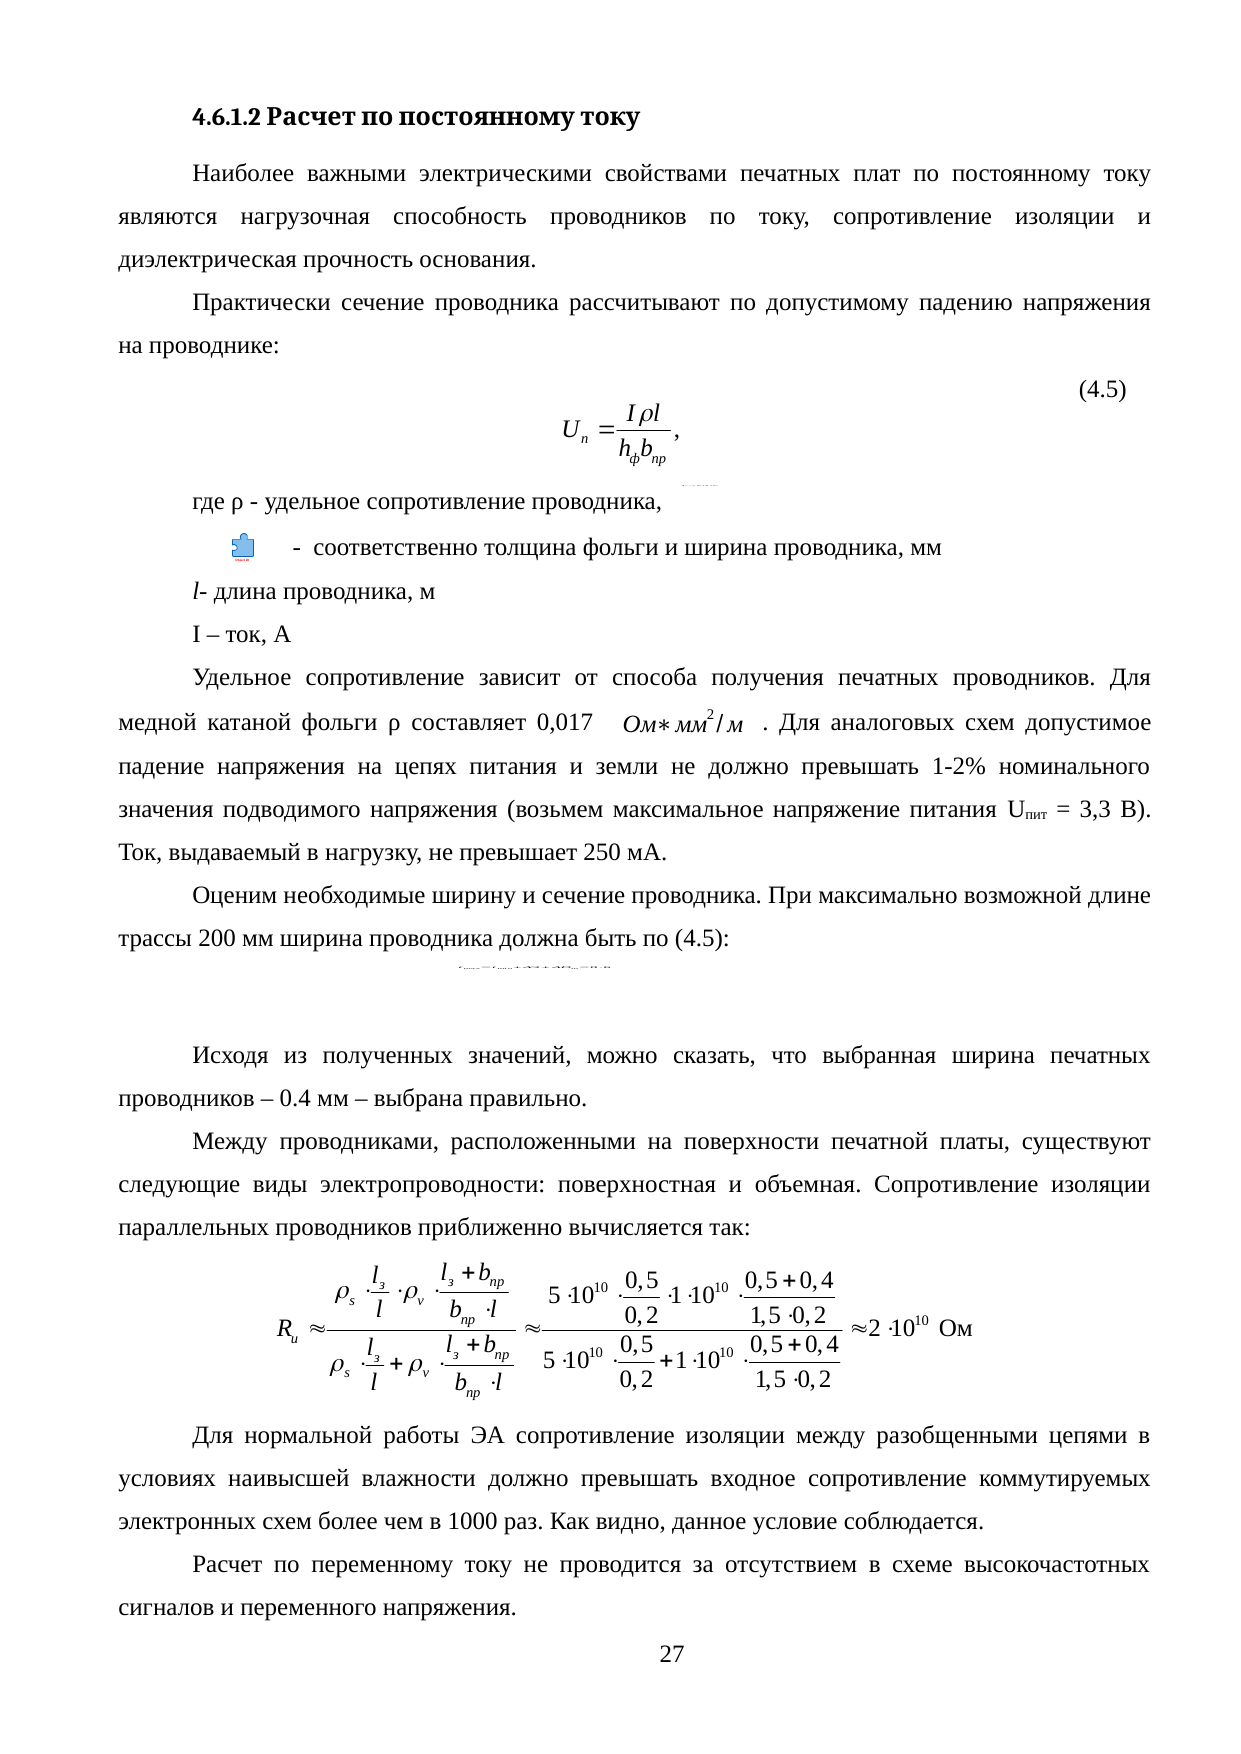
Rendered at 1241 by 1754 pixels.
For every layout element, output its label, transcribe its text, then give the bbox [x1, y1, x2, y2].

text Практически сечение проводника рассчитывают по допустимому падению напряжения на проводнике: [118, 287, 1152, 359]
text Для нормальной работы ЭА сопротивление изоляции между разобщенными цепями в условиях наивысшей влажности должно превышать входное сопротивление коммутируемых электронных схем более чем в 1000 раз. Как видно, данное условие соблюдается. [118, 1420, 1152, 1535]
text Исходя из полученных значений, можно сказать, что выбранная ширина печатных проводников – 0.4 мм – выбрана правильно. [118, 1040, 1152, 1112]
text Наиболее важными электрическими свойствами печатных плат по постоянному току являются нагрузочная способность проводников по току, сопротивление изоляции и диэлектрическая прочность основания. [118, 158, 1152, 273]
text Удельное сопротивление зависит от способа получения печатных проводников. Для медной катаной фольги ρ составляет 0,017 . Для аналоговых схем допустимое падение напряжения на цепях питания и земли не должно превышать 1-2% номинального значения подводимого напряжения (возьмем максимальное напряжение питания Uпит = 3,3 В). Ток, выдаваемый в нагрузку, не превышает 250 мА. [118, 662, 1152, 866]
text где ρ - удельное сопротивление проводника, [118, 485, 1152, 516]
text - соответственно толщина фольги и ширина проводника, мм [118, 530, 1152, 562]
text 4.6.1.2 Расчет по постоянному току [118, 102, 1152, 131]
text I – ток, А [118, 619, 1152, 648]
text l- длина проводника, м [118, 576, 1152, 605]
text Между проводниками, расположенными на поверхности печатной платы, существуют следующие виды электропроводности: поверхностная и объемная. Сопротивление изоляции параллельных проводников приближенно вычисляется так: [118, 1126, 1152, 1241]
text Расчет по переменному току не проводится за отсутствием в схеме высокочастотных сигналов и переменного напряжения. [118, 1549, 1152, 1621]
text Оценим необходимые ширину и сечение проводника. При максимально возможной длине трассы 200 мм ширина проводника должна быть по (4.5): [118, 880, 1152, 952]
text (4.5) [118, 374, 1152, 471]
